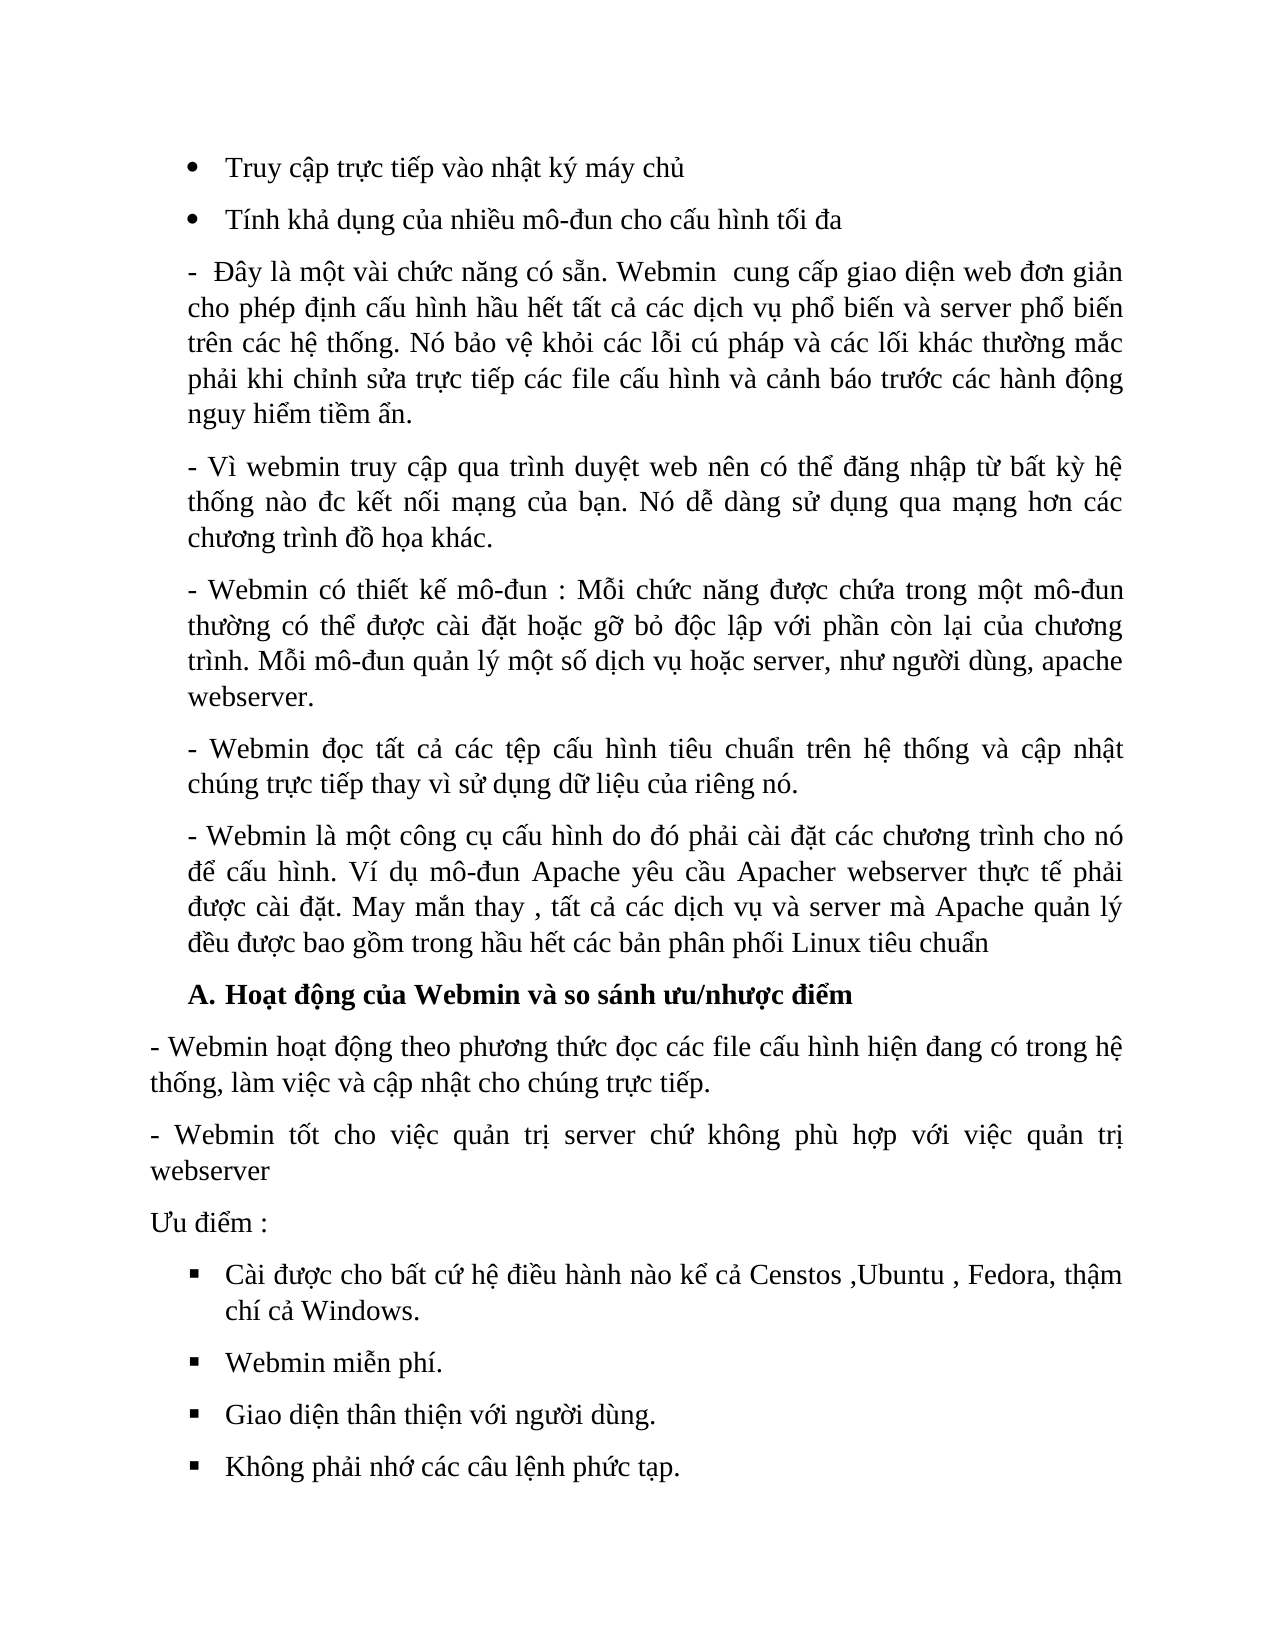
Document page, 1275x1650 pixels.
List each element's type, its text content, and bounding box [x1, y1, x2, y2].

text - Vì webmin truy cập qua trình duyệt web nên có thể đăng nhập từ bất kỳ hệ thống nào đc kết nối mạng của bạn. Nó dễ dàng sử dụng qua mạng hơn các chương trình đồ họa khác. [187, 449, 1125, 553]
list Cài được cho bất cứ hệ điều hành nào kể cả Censtos ,Ubuntu , Fedora, thậm chí cả Windows. [187, 1257, 1125, 1326]
list Hoạt động của Webmin và so sánh ưu/nhược điểm [187, 977, 1125, 1011]
text - Webmin hoạt động theo phương thức đọc các file cấu hình hiện đang có trong hệ thống, làm việc và cập nhật cho chúng trực tiếp. [150, 1029, 1125, 1098]
text - Webmin đọc tất cả các tệp cấu hình tiêu chuẩn trên hệ thống và cập nhật chúng trực tiếp thay vì sử dụng dữ liệu của riêng nó. [187, 731, 1125, 800]
list Tính khả dụng của nhiều mô-đun cho cấu hình tối đa [187, 202, 1125, 236]
text - Đây là một vài chức năng có sẵn. Webmin cung cấp giao diện web đơn giản cho phép định cấu hình hầu hết tất cả các dịch vụ phổ biến và server phổ biến trên các hệ thống. Nó bảo vệ khỏi các lỗi cú pháp và các lối khác thường mắc phải khi chỉnh sửa trực tiếp các file cấu hình và cảnh báo trước các hành động nguy hiểm tiềm ẩn. [187, 254, 1125, 430]
list Không phải nhớ các câu lệnh phức tạp. [187, 1449, 1125, 1483]
list Truy cập trực tiếp vào nhật ký máy chủ [187, 150, 1125, 184]
text - Webmin có thiết kế mô-đun : Mỗi chức năng được chứa trong một mô-đun thường có thể được cài đặt hoặc gỡ bỏ độc lập với phần còn lại của chương trình. Mỗi mô-đun quản lý một số dịch vụ hoặc server, như người dùng, apache webserver. [187, 572, 1125, 712]
text - Webmin là một công cụ cấu hình do đó phải cài đặt các chương trình cho nó để cấu hình. Ví dụ mô-đun Apache yêu cầu Apacher webserver thực tế phải được cài đặt. May mắn thay , tất cả các dịch vụ và server mà Apache quản lý đều được bao gồm trong hầu hết các bản phân phối Linux tiêu chuẩn [187, 818, 1125, 959]
text Ưu điểm : [150, 1205, 1125, 1238]
list Giao diện thân thiện với người dùng. [187, 1397, 1125, 1431]
text - Webmin tốt cho việc quản trị server chứ không phù hợp với việc quản trị webserver [150, 1117, 1125, 1186]
list Webmin miễn phí. [187, 1345, 1125, 1378]
